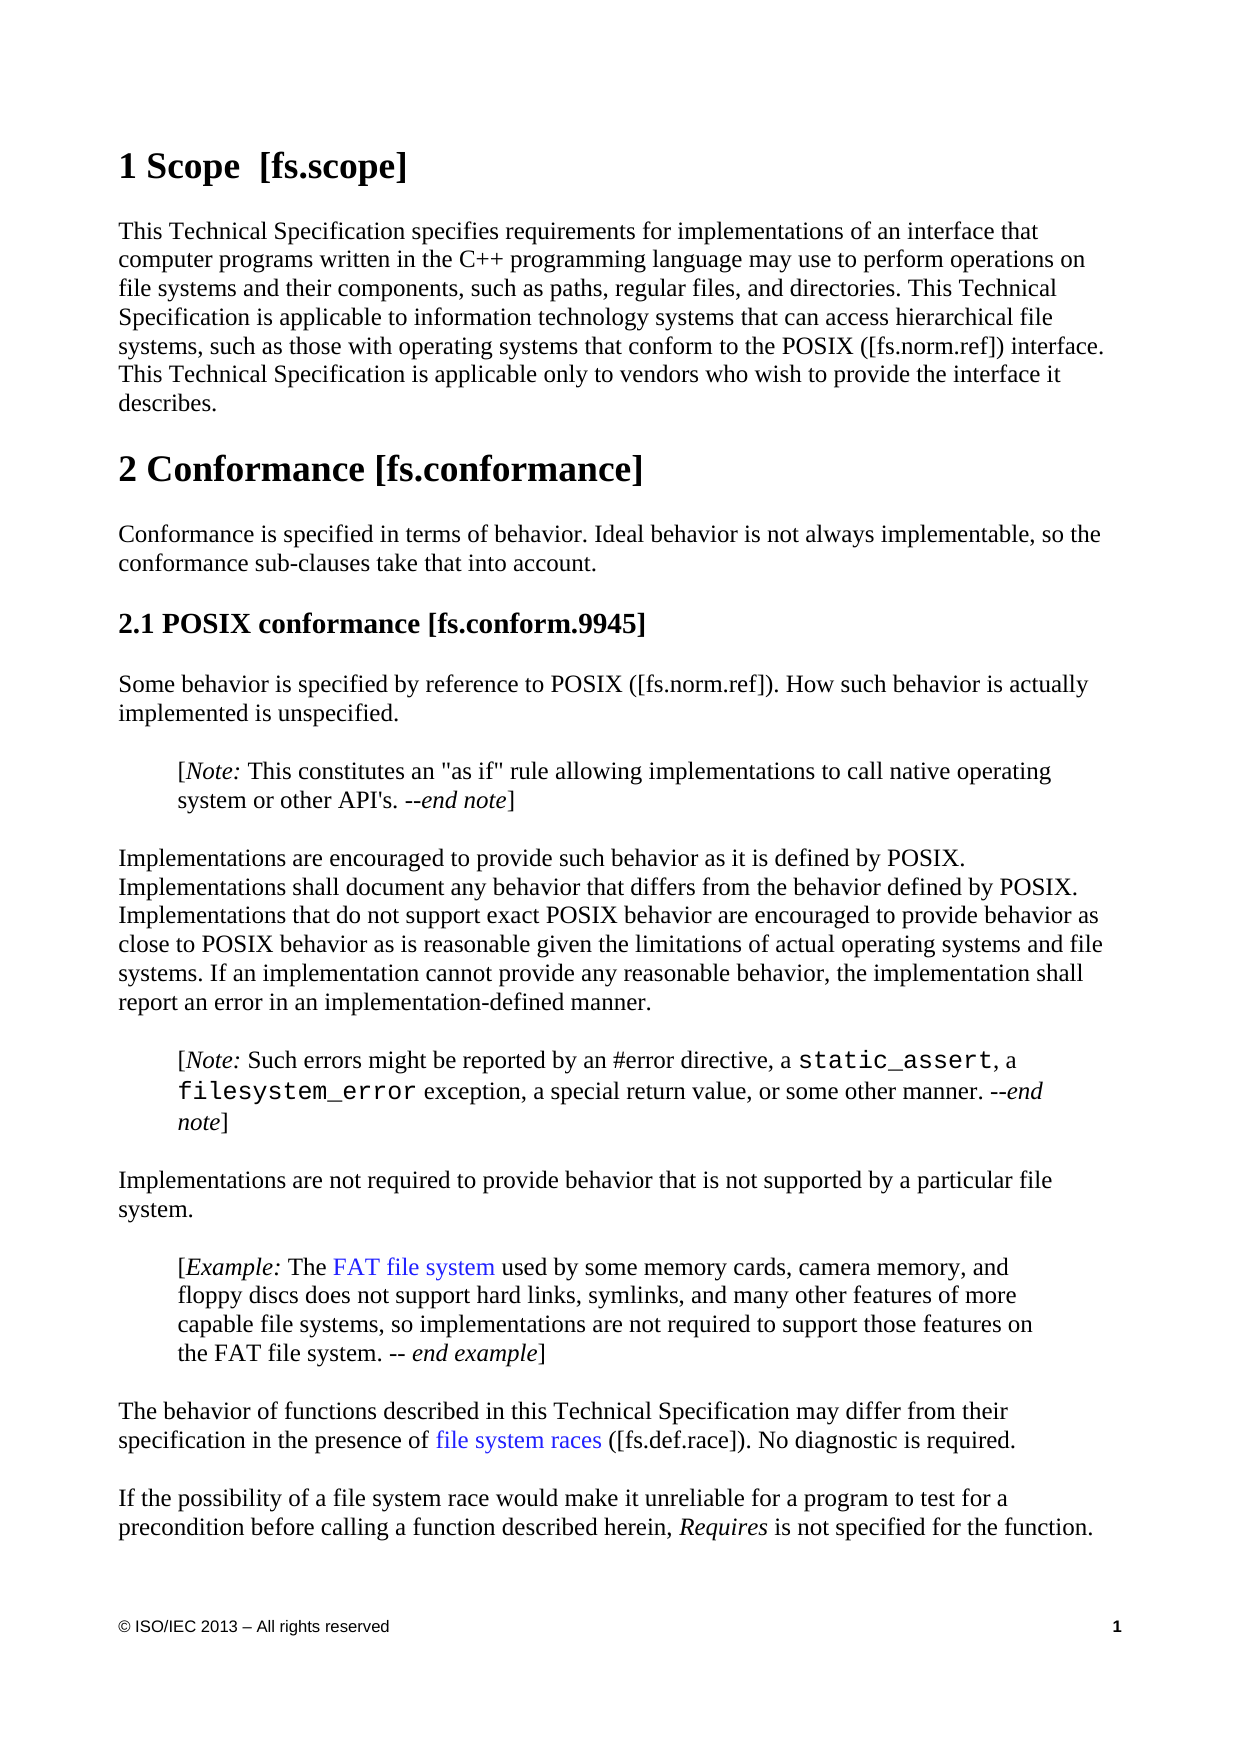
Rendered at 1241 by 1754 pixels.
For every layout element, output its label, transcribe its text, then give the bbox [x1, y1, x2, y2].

text Implementations are not required to provide behavior that is not supported by a particular file system. [118, 1165, 1122, 1222]
text Some behavior is specified by reference to POSIX ([fs.norm.ref]). How such behavior is actually implemented is unspecified. [118, 669, 1122, 727]
text [Note: This constitutes an "as if" rule allowing implementations to call native operating system or other API's. --end note] [177, 756, 1063, 813]
text The behavior of functions described in this Technical Specification may differ from their specification in the presence of file system races ([fs.def.race]). No diagnostic is required. [118, 1396, 1122, 1454]
text [Note: Such errors might be reported by an #error directive, a static_assert, a filesystem_error exception, a special return value, or some other manner. --end note] [177, 1045, 1063, 1135]
text This Technical Specification specifies requirements for implementations of an interface that computer programs written in the C++ programming language may use to perform operations on file systems and their components, such as paths, regular files, and directories. This Technical Specification is applicable to information technology systems that can access hierarchical file systems, such as those with operating systems that conform to the POSIX ([fs.norm.ref]) interface. This Technical Specification is applicable only to vendors who wish to provide the interface it describes. [118, 216, 1122, 417]
text Conformance is specified in terms of behavior. Ideal behavior is not always implementable, so the conformance sub-clauses take that into account. [118, 519, 1122, 577]
text If the possibility of a file system race would make it unreliable for a program to test for a precondition before calling a function described herein, Requires is not specified for the function. [118, 1483, 1122, 1541]
subtitle 1 Scope [fs.scope] [118, 143, 1122, 186]
text [Example: The FAT file system used by some memory cards, camera memory, and floppy discs does not support hard links, symlinks, and many other features of more capable file systems, so implementations are not required to support those features on the FAT file system. -- end example] [177, 1252, 1063, 1367]
subtitle 2.1 POSIX conformance [fs.conform.9945] [118, 606, 1122, 639]
text Implementations are encouraged to provide such behavior as it is defined by POSIX. Implementations shall document any behavior that differs from the behavior defined by POSIX. Implementations that do not support exact POSIX behavior are encouraged to provide behavior as close to POSIX behavior as is reasonable given the limitations of actual operating systems and file systems. If an implementation cannot provide any reasonable behavior, the implementation shall report an error in an implementation-defined manner. [118, 843, 1122, 1016]
subtitle 2 Conformance [fs.conformance] [118, 446, 1122, 489]
